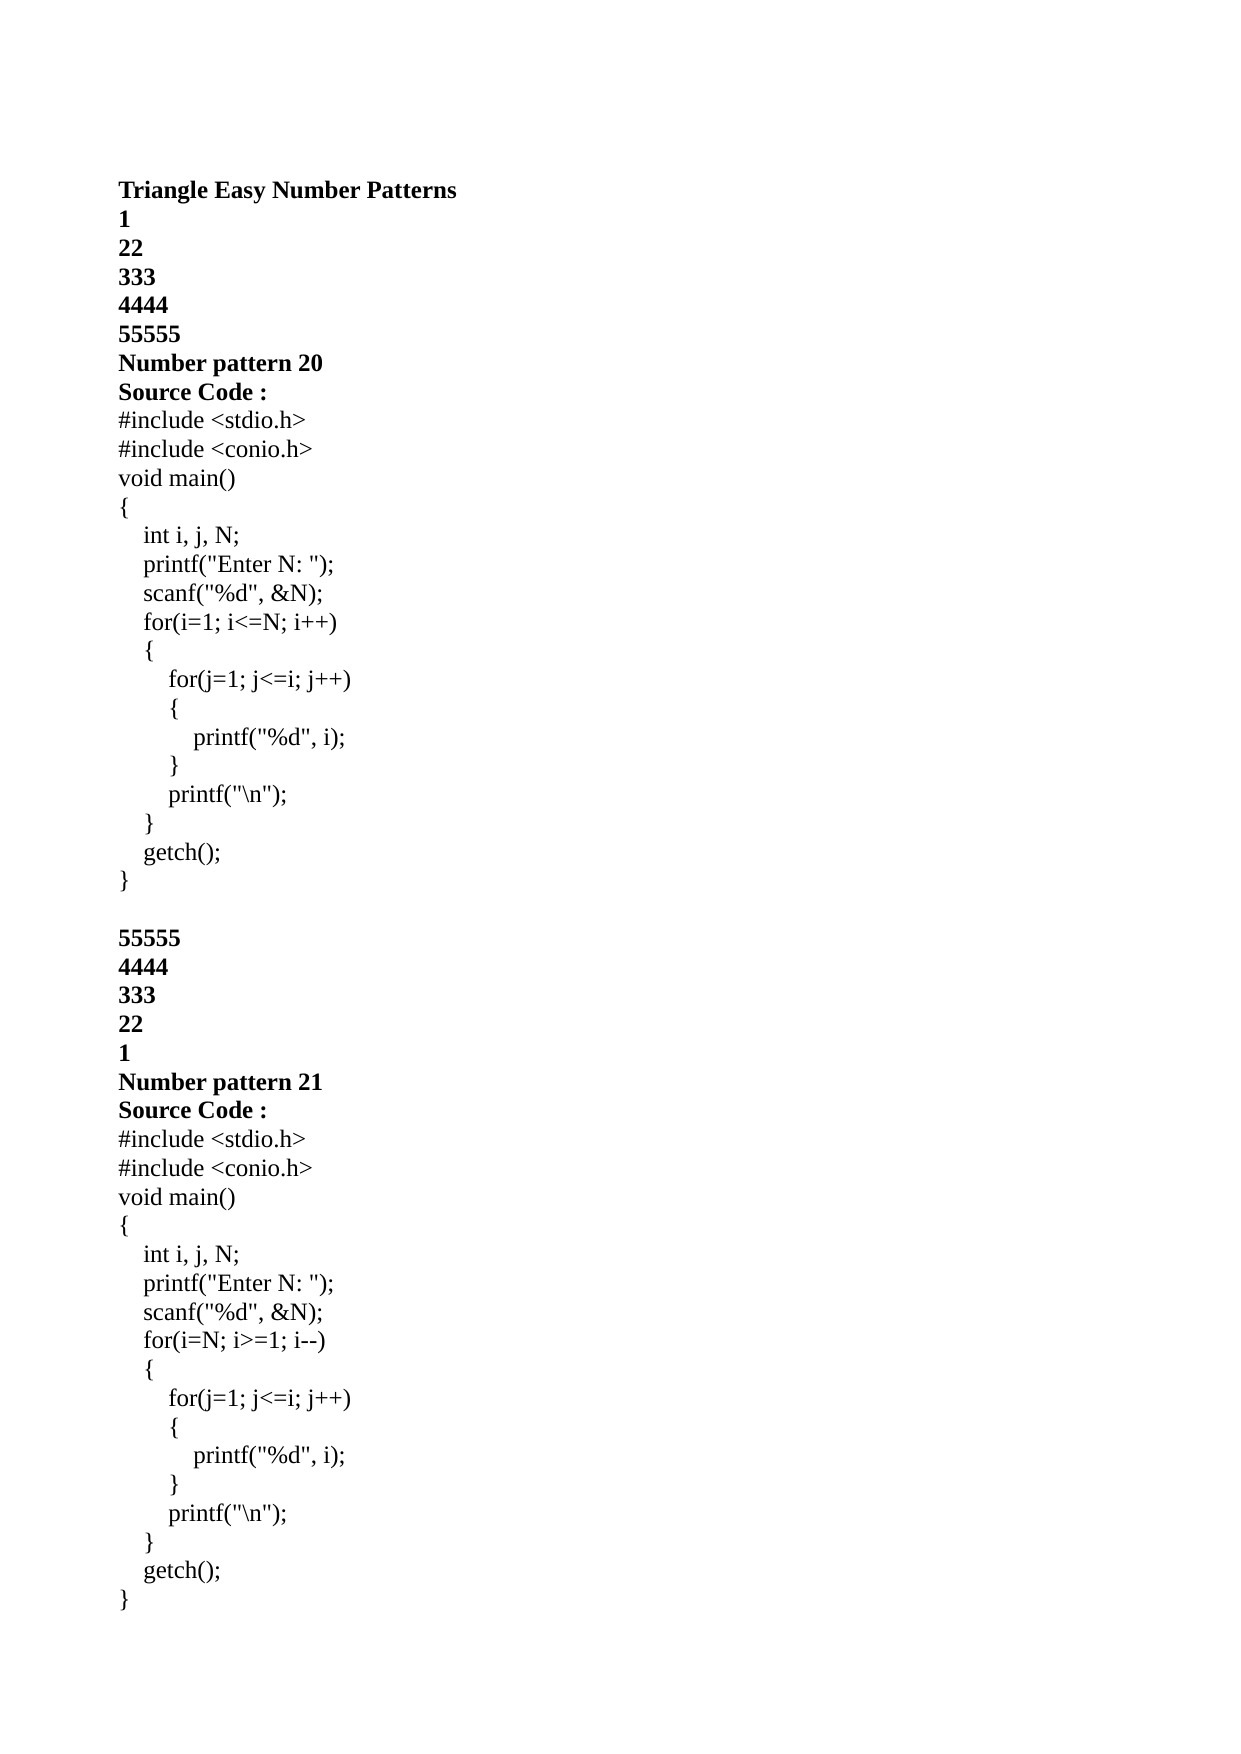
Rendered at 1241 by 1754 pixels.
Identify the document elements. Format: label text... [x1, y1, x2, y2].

text } [118, 1527, 1122, 1556]
text { [118, 1211, 1122, 1239]
text void main() [118, 1182, 1122, 1211]
text { [118, 693, 1122, 722]
text #include <stdio.h> [118, 1124, 1122, 1153]
text getch(); [118, 1556, 1122, 1584]
text int i, j, N; [118, 1239, 1122, 1268]
text 4444 [118, 952, 1122, 981]
text } [118, 866, 1122, 894]
text getch(); [118, 837, 1122, 866]
text printf("%d", i); [118, 722, 1122, 751]
text for(i=N; i>=1; i--) [118, 1326, 1122, 1354]
text Source Code : [118, 1096, 1122, 1124]
text { [118, 492, 1122, 521]
text printf("Enter N: "); [118, 1268, 1122, 1297]
text } [118, 1584, 1122, 1613]
text scanf("%d", &N); [118, 578, 1122, 607]
text printf("%d", i); [118, 1441, 1122, 1469]
text 4444 [118, 291, 1122, 319]
text 333 [118, 262, 1122, 291]
text #include <stdio.h> [118, 406, 1122, 434]
text { [118, 1412, 1122, 1441]
text for(j=1; j<=i; j++) [118, 664, 1122, 693]
text Number pattern 21 [118, 1067, 1122, 1096]
text 1 [118, 1038, 1122, 1067]
text Number pattern 20 [118, 348, 1122, 377]
text { [118, 636, 1122, 664]
text } [118, 808, 1122, 837]
text scanf("%d", &N); [118, 1297, 1122, 1326]
text 22 [118, 1009, 1122, 1038]
text #include <conio.h> [118, 434, 1122, 463]
text { [118, 1354, 1122, 1383]
text #include <conio.h> [118, 1153, 1122, 1182]
text 55555 [118, 319, 1122, 348]
text Triangle Easy Number Patterns [118, 176, 1122, 204]
text 333 [118, 981, 1122, 1009]
text int i, j, N; [118, 521, 1122, 549]
text printf("Enter N: "); [118, 549, 1122, 578]
text void main() [118, 463, 1122, 492]
text printf("\n"); [118, 1498, 1122, 1527]
text printf("\n"); [118, 779, 1122, 808]
text for(j=1; j<=i; j++) [118, 1383, 1122, 1412]
text 1 [118, 204, 1122, 233]
text } [118, 1469, 1122, 1498]
text 22 [118, 233, 1122, 262]
text } [118, 751, 1122, 779]
text for(i=1; i<=N; i++) [118, 607, 1122, 636]
text Source Code : [118, 377, 1122, 406]
text 55555 [118, 923, 1122, 952]
